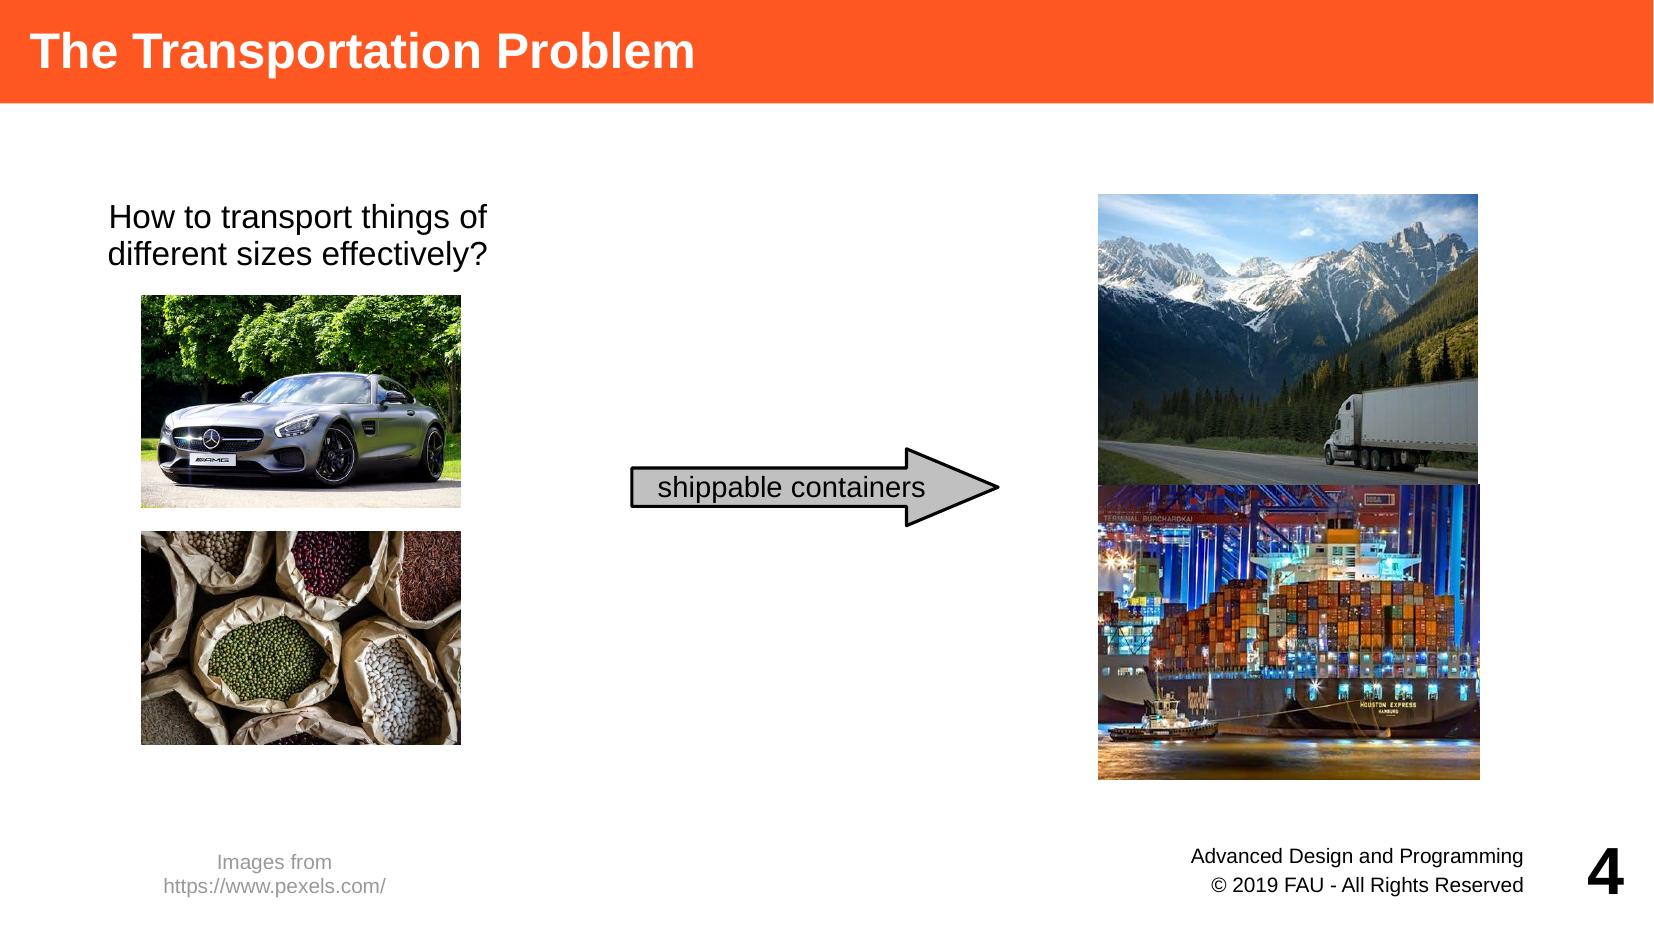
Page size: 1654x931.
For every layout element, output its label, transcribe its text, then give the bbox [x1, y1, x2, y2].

title The Transportation Problem [0, 0, 1654, 104]
picture [141, 301, 461, 508]
text_box How to transport things of different sizes effectively? [82, 171, 514, 301]
picture [1098, 194, 1480, 780]
picture [141, 531, 461, 745]
text_box shippable containers [631, 448, 999, 526]
text_box Images from https://www.pexels.com/ [124, 839, 426, 910]
